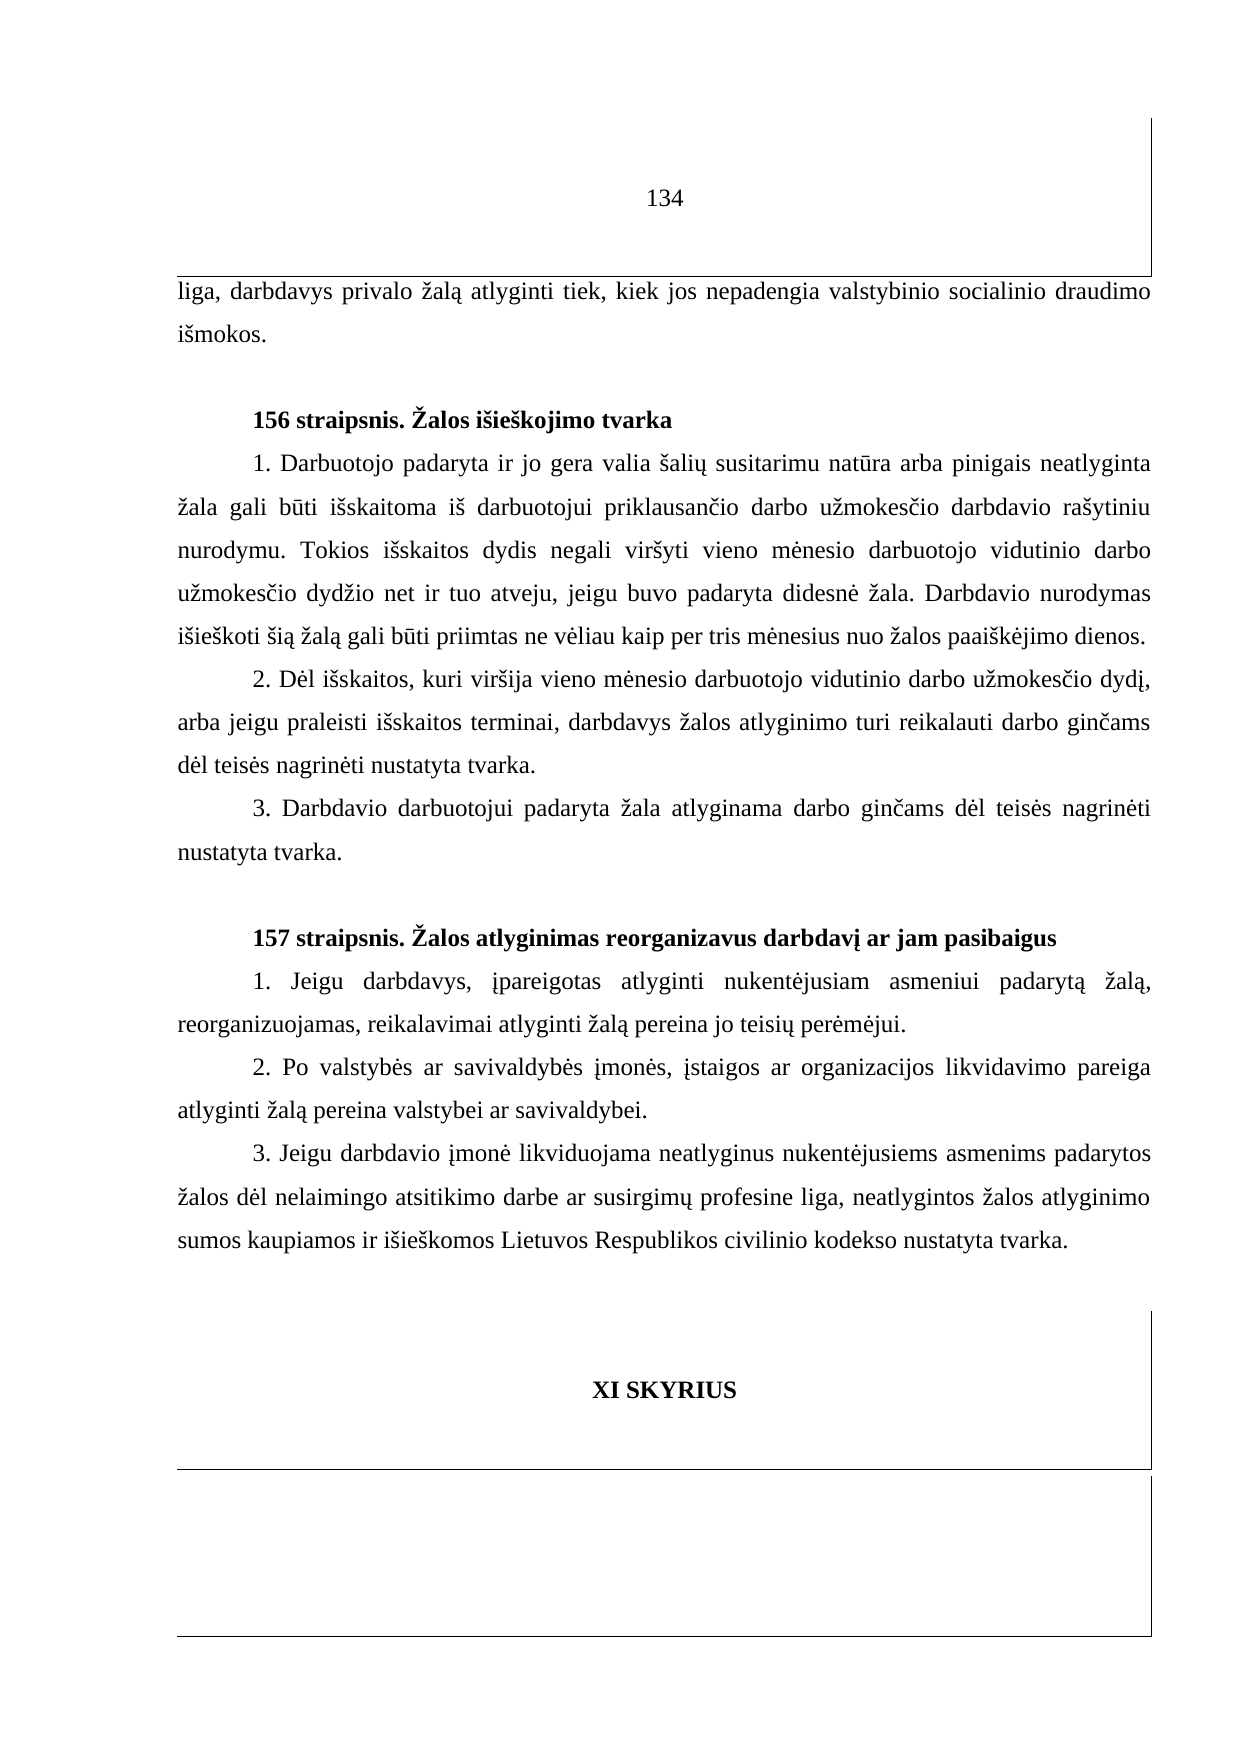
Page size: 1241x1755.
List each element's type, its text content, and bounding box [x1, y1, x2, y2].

text 2. Dėl išskaitos, kuri viršija vieno mėnesio darbuotojo vidutinio darbo užmokesčio dydį, arba jeigu praleisti išskaitos terminai, darbdavys žalos atlyginimo turi reikalauti darbo ginčams dėl teisės nagrinėti nustatyta tvarka. [177, 664, 1152, 779]
text 3. Jeigu darbdavio įmonė likviduojama neatlyginus nukentėjusiems asmenims padarytos žalos dėl nelaimingo atsitikimo darbe ar susirgimų profesine liga, neatlygintos žalos atlyginimo sumos kaupiamos ir išieškomos Lietuvos Respublikos civilinio kodekso nustatyta tvarka. [177, 1138, 1152, 1253]
text 2. Po valstybės ar savivaldybės įmonės, įstaigos ar organizacijos likvidavimo pareiga atlyginti žalą pereina valstybei ar savivaldybei. [177, 1052, 1152, 1124]
text 1. Jeigu darbdavys, įpareigotas atlyginti nukentėjusiam asmeniui padarytą žalą, reorganizuojamas, reikalavimai atlyginti žalą pereina jo teisių perėmėjui. [177, 966, 1152, 1038]
subtitle 157 straipsnis. Žalos atlyginimas reorganizavus darbdavį ar jam pasibaigus [177, 923, 1152, 952]
subtitle XI SKYRIUS [177, 1311, 1151, 1469]
subtitle 156 straipsnis. Žalos išieškojimo tvarka [177, 405, 1152, 434]
text liga, darbdavys privalo žalą atlyginti tiek, kiek jos nepadengia valstybinio socialinio draudimo išmokos. [177, 276, 1152, 348]
text 1. Darbuotojo padaryta ir jo gera valia šalių susitarimu natūra arba pinigais neatlyginta žala gali būti išskaitoma iš darbuotojui priklausančio darbo užmokesčio darbdavio rašytiniu nurodymu. Tokios išskaitos dydis negali viršyti vieno mėnesio darbuotojo vidutinio darbo užmokesčio dydžio net ir tuo atveju, jeigu buvo padaryta didesnė žala. Darbdavio nurodymas išieškoti šią žalą gali būti priimtas ne vėliau kaip per tris mėnesius nuo žalos paaiškėjimo dienos. [177, 448, 1152, 650]
text 3. Darbdavio darbuotojui padaryta žala atlyginama darbo ginčams dėl teisės nagrinėti nustatyta tvarka. [177, 793, 1152, 865]
